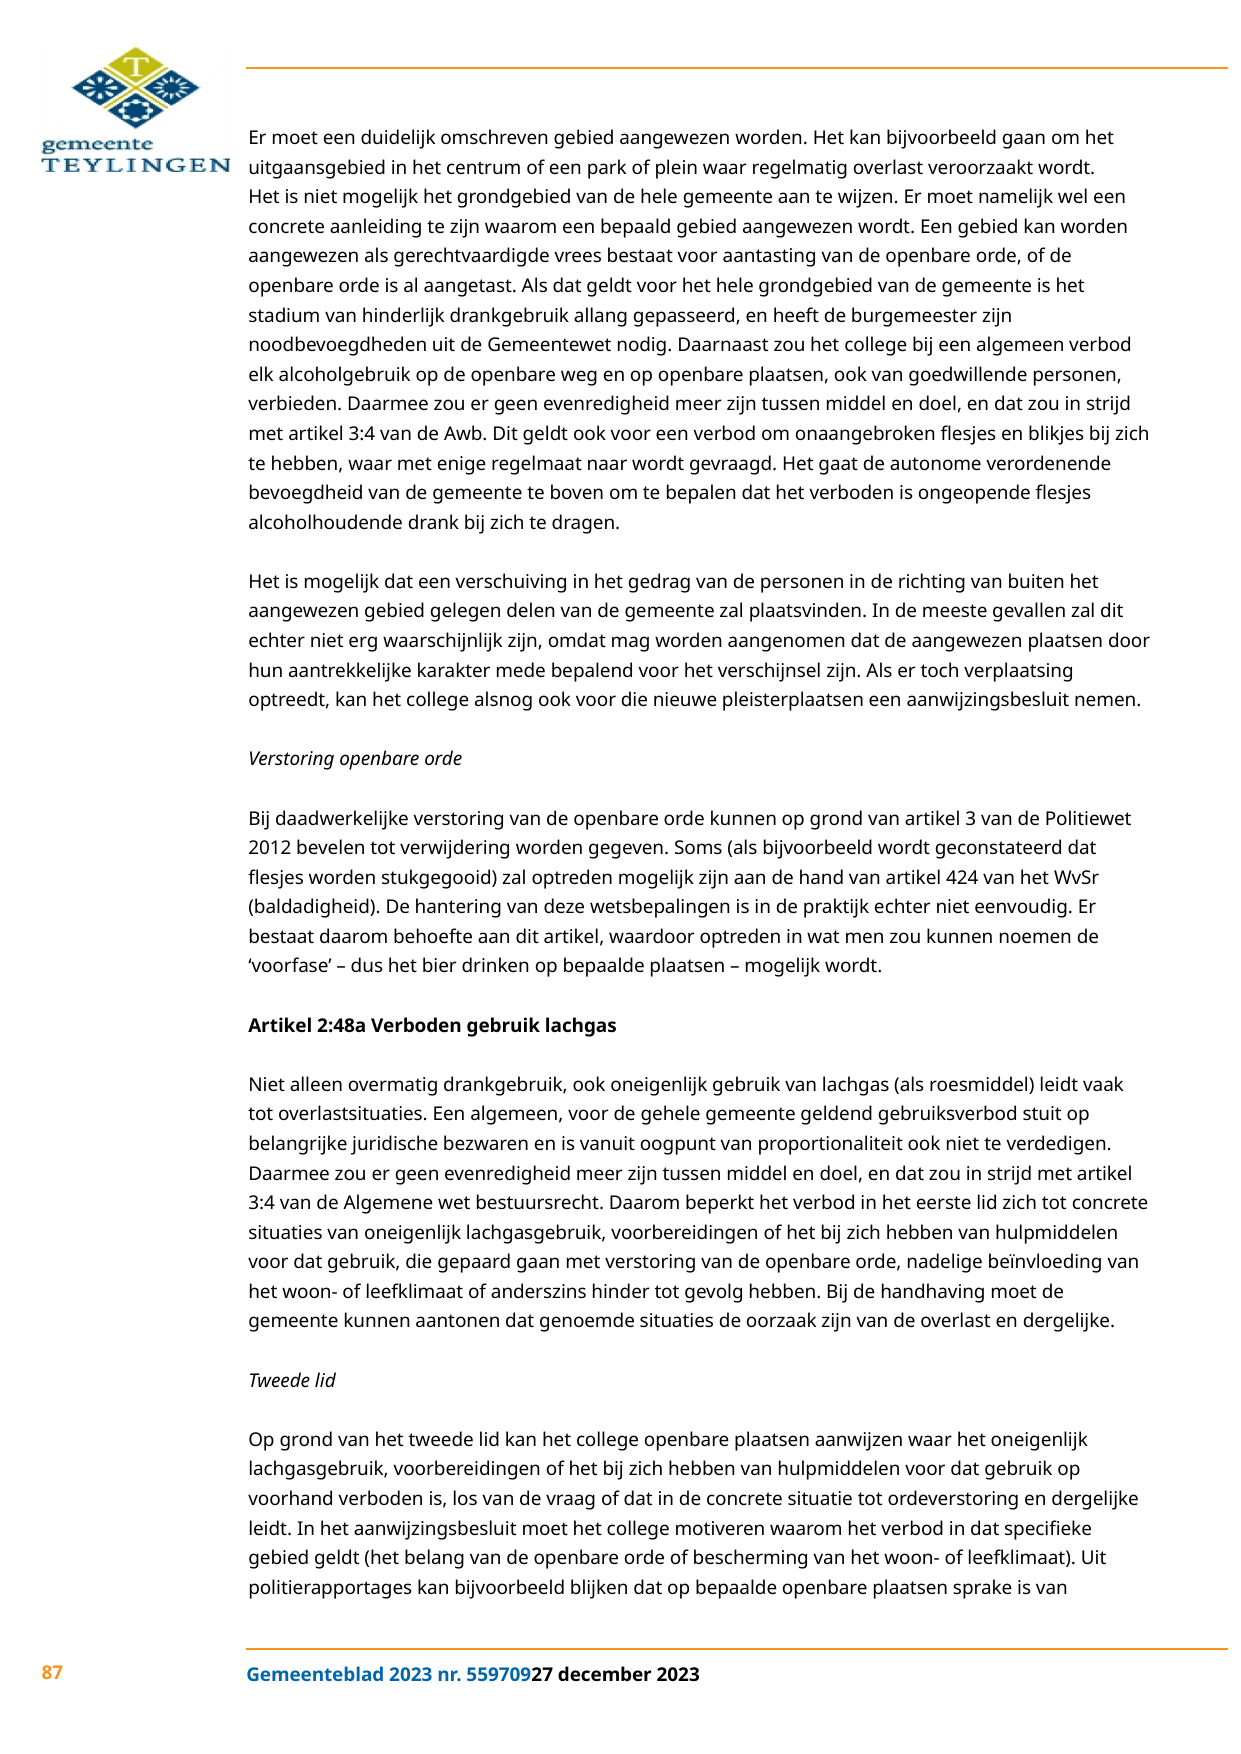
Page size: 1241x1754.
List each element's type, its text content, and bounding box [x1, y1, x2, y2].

text Niet alleen overmatig drankgebruik, ook oneigenlijk gebruik van lachgas (als roesmiddel) leidt vaak tot overlastsituaties. Een algemeen, voor de gehele gemeente geldend gebruiksverbod stuit op belangrijke juridische bezwaren en is vanuit oogpunt van proportionaliteit ook niet te verdedigen. Daarmee zou er geen evenredigheid meer zijn tussen middel en doel, en dat zou in strijd met artikel 3:4 van de Algemene wet bestuursrecht. Daarom beperkt het verbod in het eerste lid zich tot concrete situaties van oneigenlijk lachgasgebruik, voorbereidingen of het bij zich hebben van hulpmiddelen voor dat gebruik, die gepaard gaan met verstoring van de openbare orde, nadelige beïnvloeding van het woon- of leefklimaat of anderszins hinder tot gevolg hebben. Bij de handhaving moet de gemeente kunnen aantonen dat genoemde situaties de oorzaak zijn van de overlast en dergelijke. [248, 1071, 1152, 1333]
text Het is mogelijk dat een verschuiving in het gedrag van de personen in de richting van buiten het aangewezen gebied gelegen delen van de gemeente zal plaatsvinden. In de meeste gevallen zal dit echter niet erg waarschijnlijk zijn, omdat mag worden aangenomen dat de aangewezen plaatsen door hun aantrekkelijke karakter mede bepalend voor het verschijnsel zijn. Als er toch verplaatsing optreedt, kan het college alsnog ook voor die nieuwe pleisterplaatsen een aanwijzingsbesluit nemen. [248, 568, 1152, 712]
text Op grond van het tweede lid kan het college openbare plaatsen aanwijzen waar het oneigenlijk lachgasgebruik, voorbereidingen of het bij zich hebben van hulpmiddelen voor dat gebruik op voorhand verboden is, los van de vraag of dat in de concrete situatie tot ordeverstoring en dergelijke leidt. In het aanwijzingsbesluit moet het college motiveren waarom het verbod in dat specifieke gebied geldt (het belang van de openbare orde of bescherming van het woon- of leefklimaat). Uit politierapportages kan bijvoorbeeld blijken dat op bepaalde openbare plaatsen sprake is van [248, 1426, 1152, 1600]
text Het is niet mogelijk het grondgebied van de hele gemeente aan te wijzen. Er moet namelijk wel een concrete aanleiding te zijn waarom een bepaald gebied aangewezen wordt. Een gebied kan worden aangewezen als gerechtvaardigde vrees bestaat voor aantasting van de openbare orde, of de openbare orde is al aangetast. Als dat geldt voor het hele grondgebied van de gemeente is het stadium van hinderlijk drankgebruik allang gepasseerd, en heeft de burgemeester zijn noodbevoegdheden uit de Gemeentewet nodig. Daarnaast zou het college bij een algemeen verbod elk alcoholgebruik op de openbare weg en op openbare plaatsen, ook van goedwillende personen, verbieden. Daarmee zou er geen evenredigheid meer zijn tussen middel en doel, en dat zou in strijd met artikel 3:4 van de Awb. Dit geldt ook voor een verbod om onaangebroken flesjes en blikjes bij zich te hebben, waar met enige regelmaat naar wordt gevraagd. Het gaat de autonome verordenende bevoegdheid van de gemeente te boven om te bepalen dat het verboden is ongeopende flesjes alcoholhoudende drank bij zich te dragen. [248, 183, 1152, 535]
text Verstoring openbare orde [248, 746, 1152, 771]
text Artikel 2:48a Verboden gebruik lachgas [248, 1012, 1152, 1038]
picture [41, 47, 231, 172]
text Tweede lid [248, 1367, 1152, 1393]
text Er moet een duidelijk omschreven gebied aangewezen worden. Het kan bijvoorbeeld gaan om het uitgaansgebied in het centrum of een park of plein waar regelmatig overlast veroorzaakt wordt. [248, 124, 1152, 180]
text Bij daadwerkelijke verstoring van de openbare orde kunnen op grond van artikel 3 van de Politiewet 2012 bevelen tot verwijdering worden gegeven. Soms (als bijvoorbeeld wordt geconstateerd dat flesjes worden stukgegooid) zal optreden mogelijk zijn aan de hand van artikel 424 van het WvSr (baldadigheid). De hantering van deze wetsbepalingen is in de praktijk echter niet eenvoudig. Er bestaat daarom behoefte aan dit artikel, waardoor optreden in wat men zou kunnen noemen de ‘voorfase’ – dus het bier drinken op bepaalde plaatsen – mogelijk wordt. [248, 805, 1152, 978]
